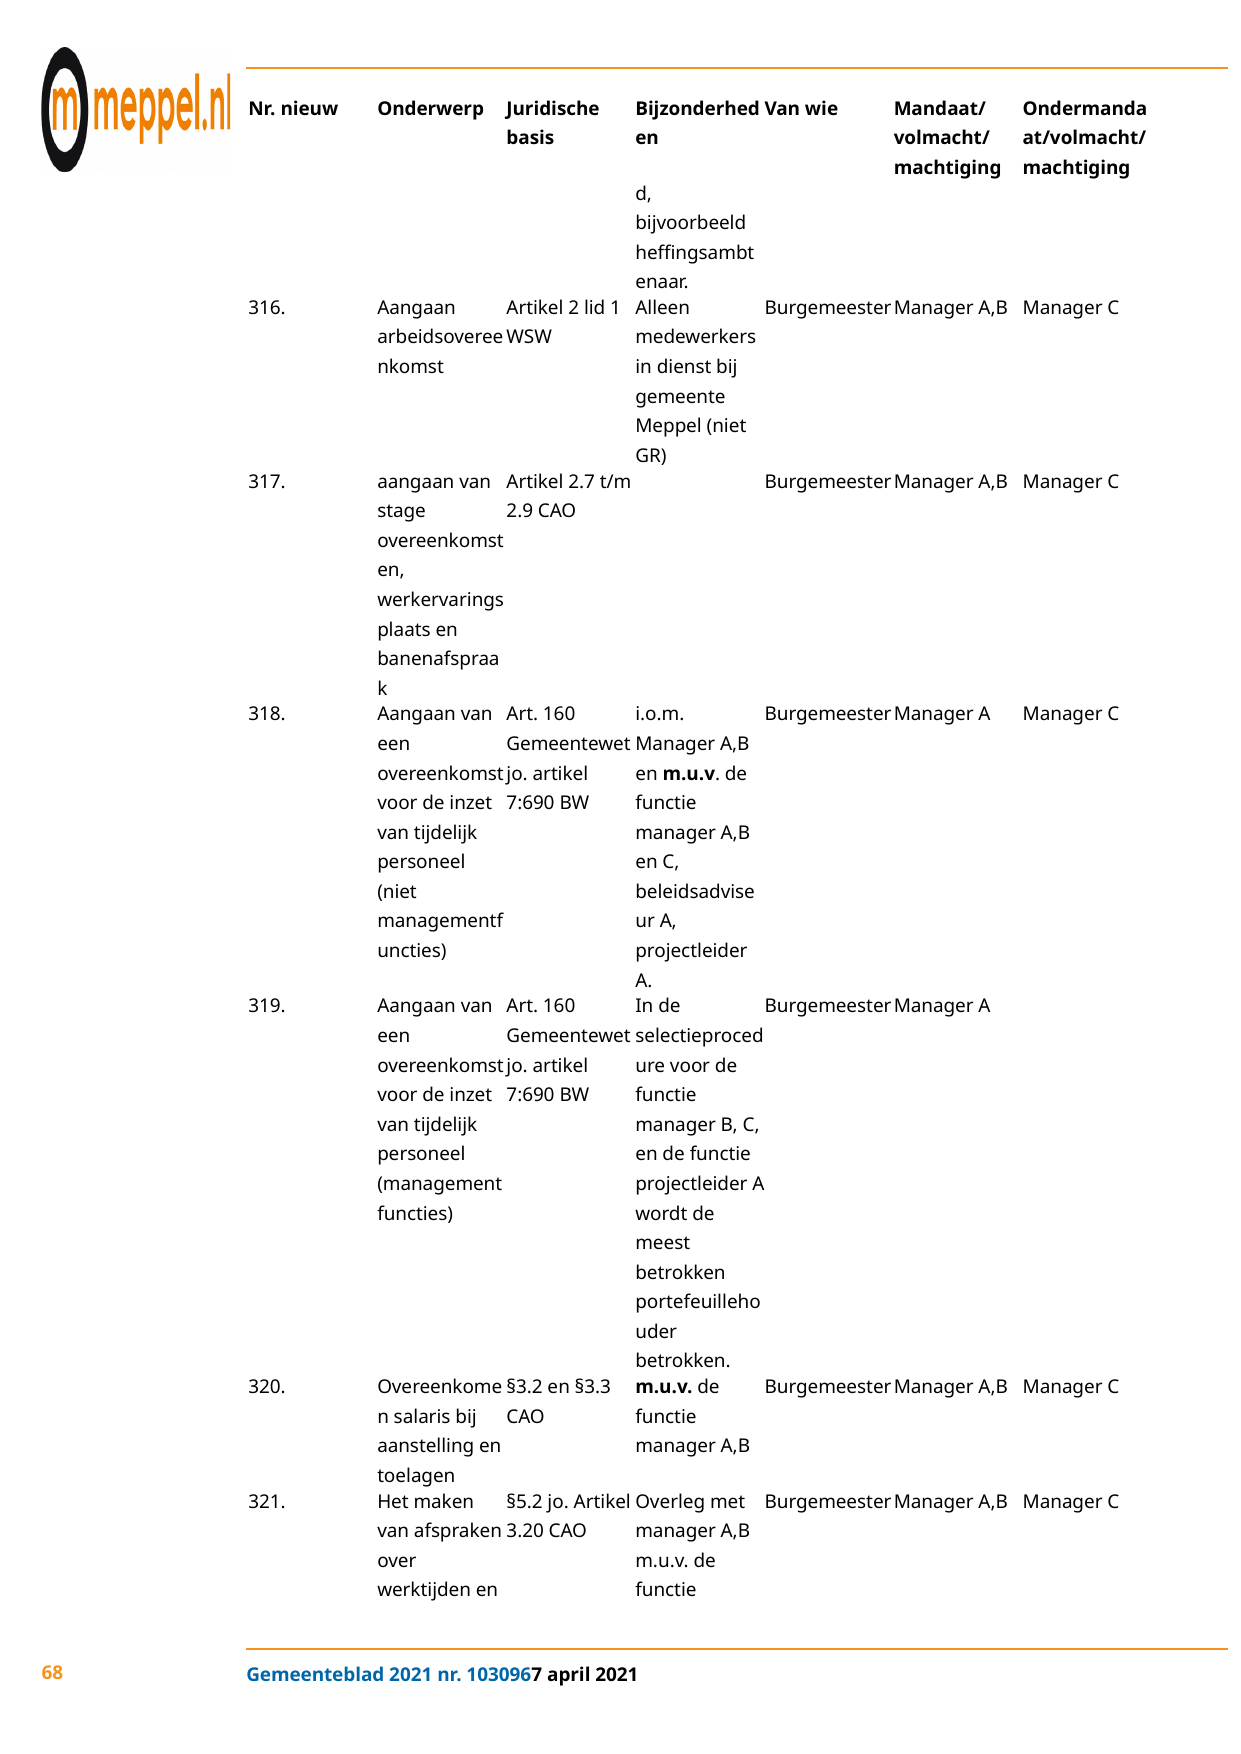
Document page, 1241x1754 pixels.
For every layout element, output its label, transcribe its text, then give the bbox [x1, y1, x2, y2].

table_cell m.u.v. de functie manager A,B [635, 1373, 764, 1488]
table_cell Aangaan van een overeenkomst voor de inzet van tijdelijk personeel (managementfuncties) [377, 993, 506, 1373]
table_cell Manager C [1023, 294, 1152, 468]
table_cell Alleen medewerkers in dienst bij gemeente Meppel (niet GR) [635, 294, 764, 468]
table_cell Overeenkomen salaris bij aanstelling en toelagen [377, 1373, 506, 1488]
table_cell Overleg met manager A,B m.u.v. de functie [635, 1488, 764, 1602]
table_cell Manager A,B [894, 1488, 1022, 1602]
table_header Van wie [764, 95, 893, 180]
table_cell [1023, 180, 1152, 294]
table_header Mandaat/volmacht/machtiging [894, 95, 1022, 180]
table_header Onderwerp [377, 95, 506, 180]
table_cell Burgemeester [764, 993, 893, 1373]
table_cell Burgemeester [764, 1488, 893, 1602]
table_cell Het maken van afspraken over werktijden en [377, 1488, 506, 1602]
table_cell Burgemeester [764, 701, 893, 993]
picture [41, 47, 231, 172]
table_cell i.o.m. Manager A,B en m.u.v. de functie manager A,B en C, beleidsadviseur A, projectleider A. [635, 701, 764, 993]
table_cell Aangaan arbeidsovereenkomst [377, 294, 506, 468]
table_cell [1023, 993, 1152, 1373]
table_cell Manager C [1023, 701, 1152, 993]
table_cell [248, 468, 377, 701]
table_cell [248, 993, 377, 1373]
table_cell Manager A [894, 993, 1022, 1373]
table_cell aangaan van stage overeenkomsten, werkervaringsplaats en banenafspraak [377, 468, 506, 701]
table_cell Burgemeester [764, 1373, 893, 1488]
table_cell Artikel 2 lid 1 WSW [506, 294, 635, 468]
table_header Juridische basis [506, 95, 635, 180]
table_cell [377, 180, 506, 294]
table_cell Manager C [1023, 1373, 1152, 1488]
table_cell §3.2 en §3.3 CAO [506, 1373, 635, 1488]
table_cell Burgemeester [764, 294, 893, 468]
table_cell [635, 468, 764, 701]
table_cell [248, 1373, 377, 1488]
table_cell Art. 160 Gemeentewet jo. artikel 7:690 BW [506, 993, 635, 1373]
table_header Ondermandaat/volmacht/ machtiging [1023, 95, 1152, 180]
table_header Bijzonderheden [635, 95, 764, 180]
table_cell §5.2 jo. Artikel 3.20 CAO [506, 1488, 635, 1602]
table_cell Manager A,B [894, 468, 1022, 701]
table_cell d, bijvoorbeeld heffingsambtenaar. [635, 180, 764, 294]
table_cell In de selectieprocedure voor de functie manager B, C, en de functie projectleider A wordt de meest betrokken portefeuillehouder betrokken. [635, 993, 764, 1373]
table_cell [248, 701, 377, 993]
table_cell [764, 180, 893, 294]
table_cell Manager A,B [894, 294, 1022, 468]
table_cell Manager C [1023, 468, 1152, 701]
table_cell [894, 180, 1022, 294]
table_cell Manager A,B [894, 1373, 1022, 1488]
table_cell Manager C [1023, 1488, 1152, 1602]
table_cell Burgemeester [764, 468, 893, 701]
table_cell [248, 294, 377, 468]
table_cell Aangaan van een overeenkomst voor de inzet van tijdelijk personeel (niet managementfuncties) [377, 701, 506, 993]
table_cell [248, 1488, 377, 1602]
table_cell Manager A [894, 701, 1022, 993]
table_cell Artikel 2.7 t/m 2.9 CAO [506, 468, 635, 701]
table_cell [506, 180, 635, 294]
table_cell [248, 180, 377, 294]
table_cell Art. 160 Gemeentewet jo. artikel 7:690 BW [506, 701, 635, 993]
table_header Nr. nieuw [248, 95, 377, 180]
